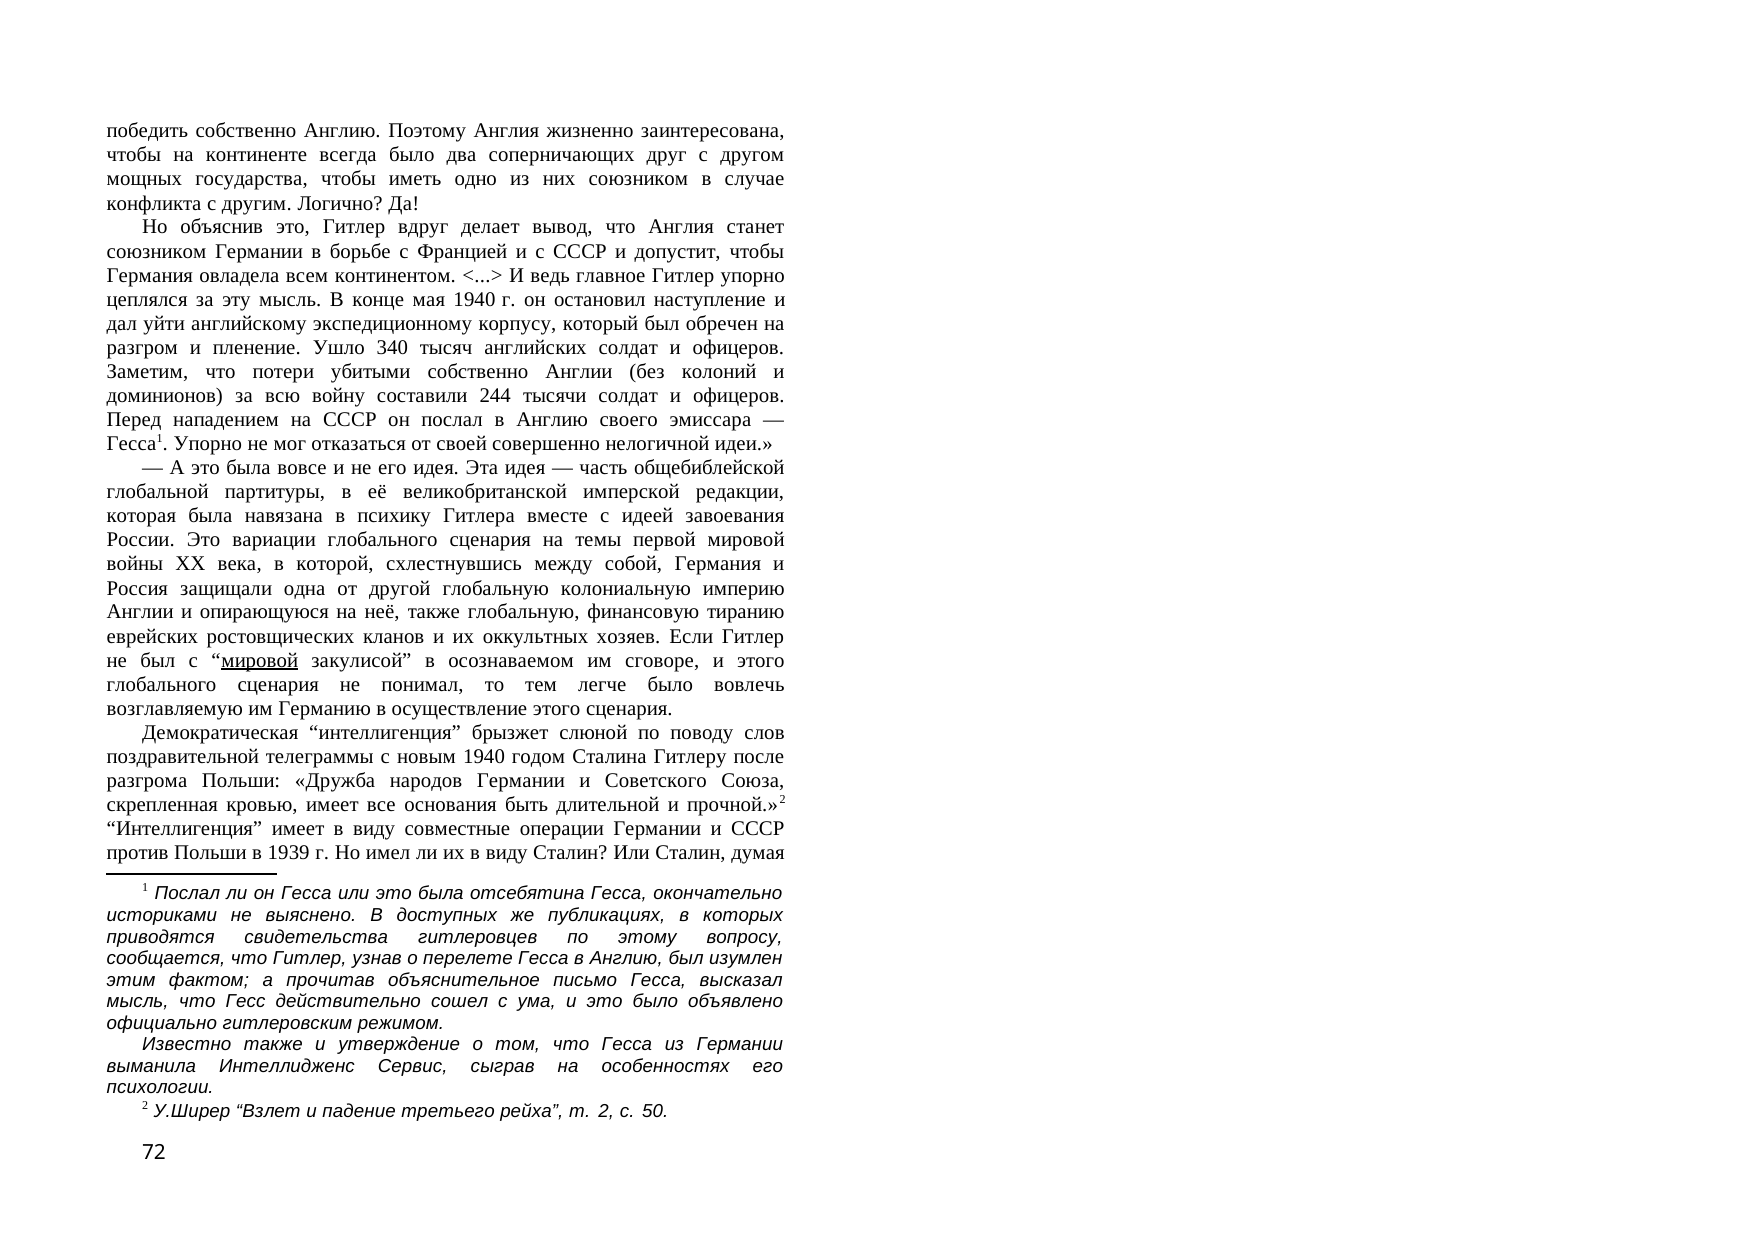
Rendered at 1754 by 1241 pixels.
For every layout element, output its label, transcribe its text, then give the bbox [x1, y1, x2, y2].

text — А это была вовсе и не его идея. Эта идея — часть общебиблейской глобальной партитуры, в её великобританской имперской редакции, которая была навязана в психику Гитлера вместе с идеей завоевания России. Это вариации глобального сценария на темы первой мировой войны ХХ века, в которой, схлестнувшись между собой, Германия и Россия защищали одна от другой глобальную колониальную империю Англии и опирающуюся на неё, также глобальную, финансовую тиранию еврейских ростовщических кланов и их оккультных хозяев. Если Гитлер не был с “мировой закулисой” в осознаваемом им сговоре, и этого глобального сценария не понимал, то тем легче было вовлечь возглавляемую им Германию в осуществление этого сценария. [106, 455, 785, 720]
text Но объяснив это, Гитлер вдруг делает вывод, что Англия станет союзником Германии в борьбе с Францией и с СССР и допустит, чтобы Германия овладела всем континентом. <...> И ведь главное Гитлер упорно цеплялся за эту мысль. В конце мая 1940 г. он остановил наступление и дал уйти английскому экспедиционному корпусу, который был обречен на разгром и пленение. Ушло 340 тысяч английских солдат и офицеров. Заметим, что потери убитыми собственно Англии (без колоний и доминионов) за всю войну составили 244 тысячи солдат и офицеров. Перед нападением на СССР он послал в Англию своего эмиссара — Гесса. Упорно не мог отказаться от своей совершенно нелогичной идеи.» [106, 214, 785, 455]
text победить собственно Англию. Поэтому Англия жизненно заинтересована, чтобы на континенте всегда было два соперничающих друг с другом мощных государства, чтобы иметь одно из них союзником в случае конфликта с другим. Логично? Да! [106, 118, 785, 214]
text Послал ли он Гесса или это была отсебятина Гесса, окончательно историками не выяснено. В доступных же публикациях, в которых приводятся свидетельства гитлеровцев по этому вопросу, сообщается, что Гитлер, узнав о перелете Гесса в Англию, был изумлен этим фактом; а прочитав объяснительное письмо Гесса, высказал мысль, что Гесс действительно сошел с ума, и это было объявлено официально гитлеровским режимом. [106, 880, 785, 1033]
text Известно также и утверждение о том, что Гесса из Германии выманила Интеллидженс Сервис, сыграв на особенностях его психологии. [106, 1033, 785, 1098]
text У.Ширер “Взлет и падение третьего рейха”, т. 2, с. 50. [106, 1098, 785, 1122]
text Демократическая “интеллигенция” брызжет слюной по поводу слов поздравительной телеграммы с новым 1940 годом Сталина Гитлеру после разгрома Польши: «Дружба народов Германии и Советского Союза, скрепленная кровью, имеет все основания быть длительной и прочной.» “Интеллигенция” имеет в виду совместные операции Германии и СССР против Польши в 1939 г. Но имел ли их в виду Сталин? Или Сталин, думая [106, 720, 785, 864]
